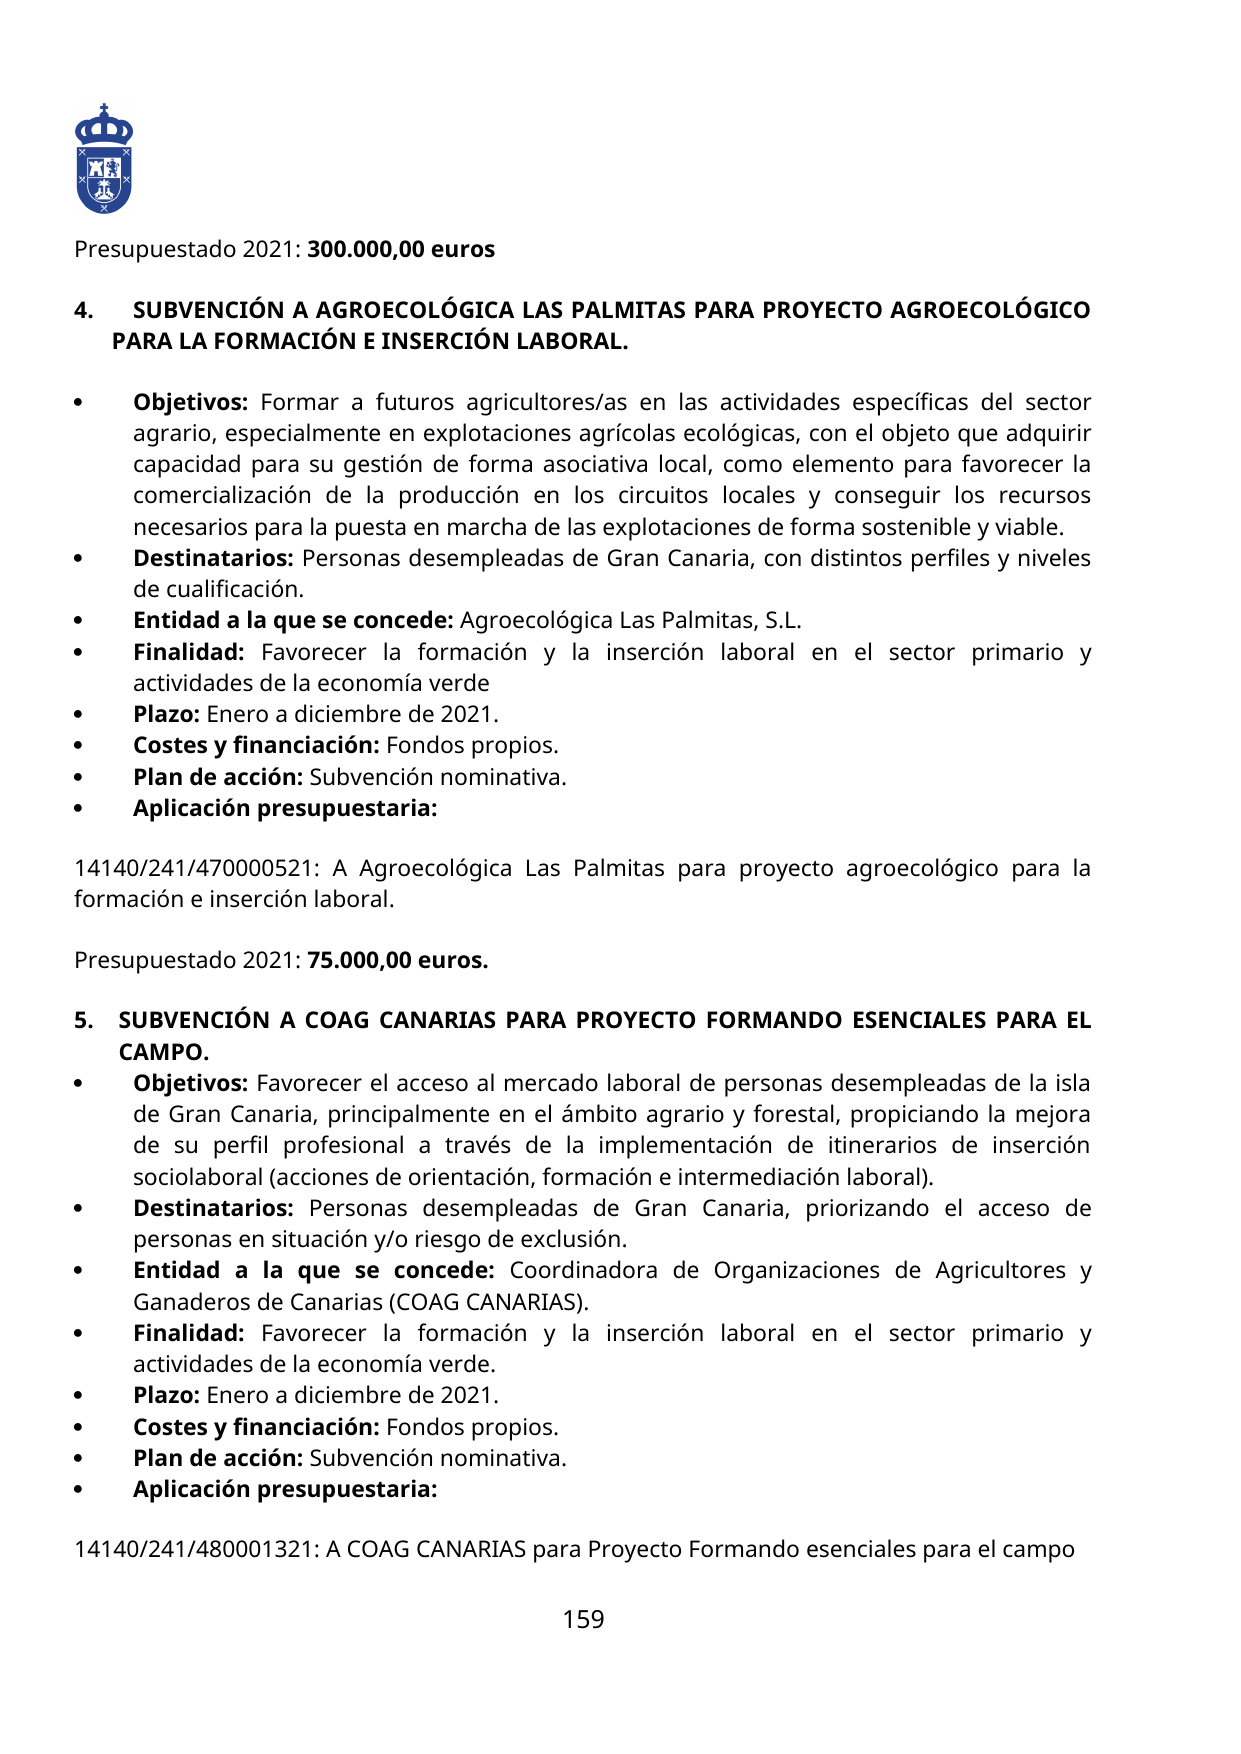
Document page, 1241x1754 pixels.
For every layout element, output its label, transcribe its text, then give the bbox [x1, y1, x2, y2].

list Plan de acción: Subvención nominativa. [74, 760, 1092, 792]
list Aplicación presupuestaria: [74, 1473, 1092, 1504]
text 14140/241/480001321: A COAG CANARIAS para Proyecto Formando esenciales para el campo [74, 1533, 1092, 1564]
picture [73, 102, 137, 215]
list SUBVENCIÓN A AGROECOLÓGICA LAS PALMITAS PARA PROYECTO AGROECOLÓGICO PARA LA FORMACIÓN E INSERCIÓN LABORAL. [74, 294, 1092, 356]
list Entidad a la que se concede: Agroecológica Las Palmitas, S.L. [74, 604, 1092, 635]
list Objetivos: Formar a futuros agricultores/as en las actividades específicas del sector agrario, especialmente en explotaciones agrícolas ecológicas, con el objeto que adquirir capacidad para su gestión de forma asociativa local, como elemento para favorecer la comercialización de la producción en los circuitos locales y conseguir los recursos necesarios para la puesta en marcha de las explotaciones de forma sostenible y viable. [74, 385, 1092, 542]
text Presupuestado 2021: 75.000,00 euros. [74, 944, 1092, 975]
list Plazo: Enero a diciembre de 2021. [74, 698, 1092, 729]
list Costes y financiación: Fondos propios. [74, 729, 1092, 760]
list Finalidad: Favorecer la formación y la inserción laboral en el sector primario y actividades de la economía verde [74, 635, 1092, 698]
list Objetivos: Favorecer el acceso al mercado laboral de personas desempleadas de la isla de Gran Canaria, principalmente en el ámbito agrario y forestal, propiciando la mejora de su perfil profesional a través de la implementación de itinerarios de inserción sociolaboral (acciones de orientación, formación e intermediación laboral). [74, 1067, 1092, 1192]
list Finalidad: Favorecer la formación y la inserción laboral en el sector primario y actividades de la economía verde. [74, 1317, 1092, 1379]
list Entidad a la que se concede: Coordinadora de Organizaciones de Agricultores y Ganaderos de Canarias (COAG CANARIAS). [74, 1254, 1092, 1317]
list Plazo: Enero a diciembre de 2021. [74, 1379, 1092, 1410]
text 14140/241/470000521: A Agroecológica Las Palmitas para proyecto agroecológico para la formación e inserción laboral. [74, 852, 1092, 914]
list Destinatarios: Personas desempleadas de Gran Canaria, priorizando el acceso de personas en situación y/o riesgo de exclusión. [74, 1192, 1092, 1254]
text Presupuestado 2021: 300.000,00 euros [74, 233, 1092, 264]
list Costes y financiación: Fondos propios. [74, 1410, 1092, 1442]
list Plan de acción: Subvención nominativa. [74, 1442, 1092, 1473]
list Aplicación presupuestaria: [74, 792, 1092, 823]
list SUBVENCIÓN A COAG CANARIAS PARA PROYECTO FORMANDO ESENCIALES PARA EL CAMPO. [74, 1004, 1092, 1067]
list Destinatarios: Personas desempleadas de Gran Canaria, con distintos perfiles y niveles de cualificación. [74, 542, 1092, 604]
